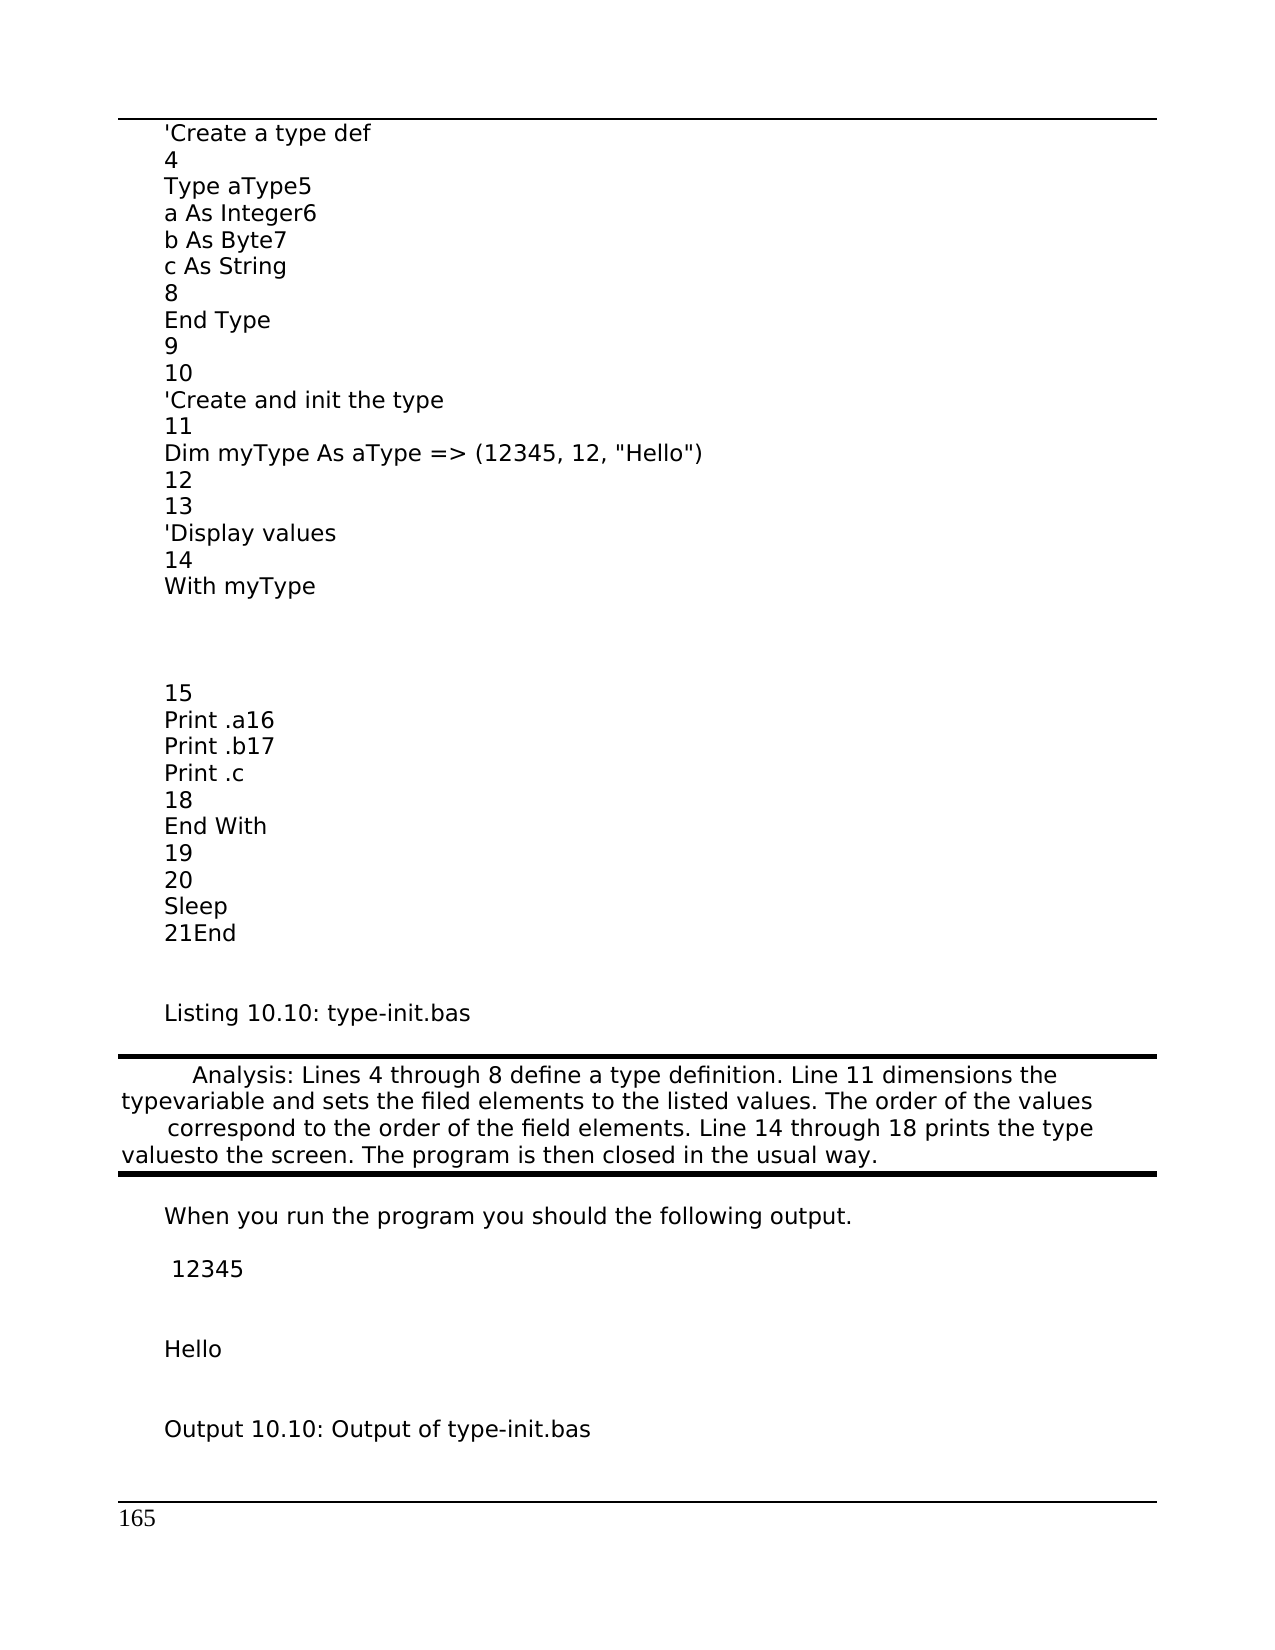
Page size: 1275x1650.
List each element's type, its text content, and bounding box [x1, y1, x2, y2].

text b As Byte7 [118, 227, 1157, 253]
text 'Create and init the type [118, 387, 1157, 413]
text 19 [118, 840, 1157, 867]
text End Type [118, 307, 1157, 333]
text 11 [118, 413, 1157, 440]
text 'Create a type def [118, 120, 1157, 147]
text 'Display values [118, 520, 1157, 547]
text With myType [118, 573, 1157, 600]
text 12345 [118, 1257, 1157, 1283]
text When you run the program you should the following output. [118, 1203, 1157, 1230]
text correspond to the order of the field elements. Line 14 through 18 prints the type valuesto the screen. The program is then closed in the usual way. [118, 1107, 1157, 1171]
text End With [118, 813, 1157, 840]
text Hello [118, 1337, 1157, 1363]
text 20 [118, 867, 1157, 893]
text 21End [118, 920, 1157, 947]
text Sleep [118, 893, 1157, 920]
text Print .b17 [118, 733, 1157, 760]
text c As String [118, 253, 1157, 280]
text Output 10.10: Output of type-init.bas [118, 1417, 1157, 1443]
text 9 [118, 333, 1157, 360]
text Type aType5 [118, 173, 1157, 200]
text 18 [118, 787, 1157, 813]
text a As Integer6 [118, 200, 1157, 227]
text 4 [118, 147, 1157, 173]
text Print .c [118, 760, 1157, 787]
text 10 [118, 360, 1157, 387]
text Listing 10.10: type-init.bas [118, 1000, 1157, 1027]
text 15 [118, 680, 1157, 707]
text Analysis: Lines 4 through 8 define a type definition. Line 11 dimensions the typevariable and sets the filed elements to the listed values. The order of the values [118, 1059, 1157, 1107]
text 13 [118, 493, 1157, 520]
text Print .a16 [118, 707, 1157, 733]
text 12 [118, 467, 1157, 493]
text 14 [118, 547, 1157, 573]
text 8 [118, 280, 1157, 307]
text Dim myType As aType => (12345, 12, "Hello") [118, 440, 1157, 467]
